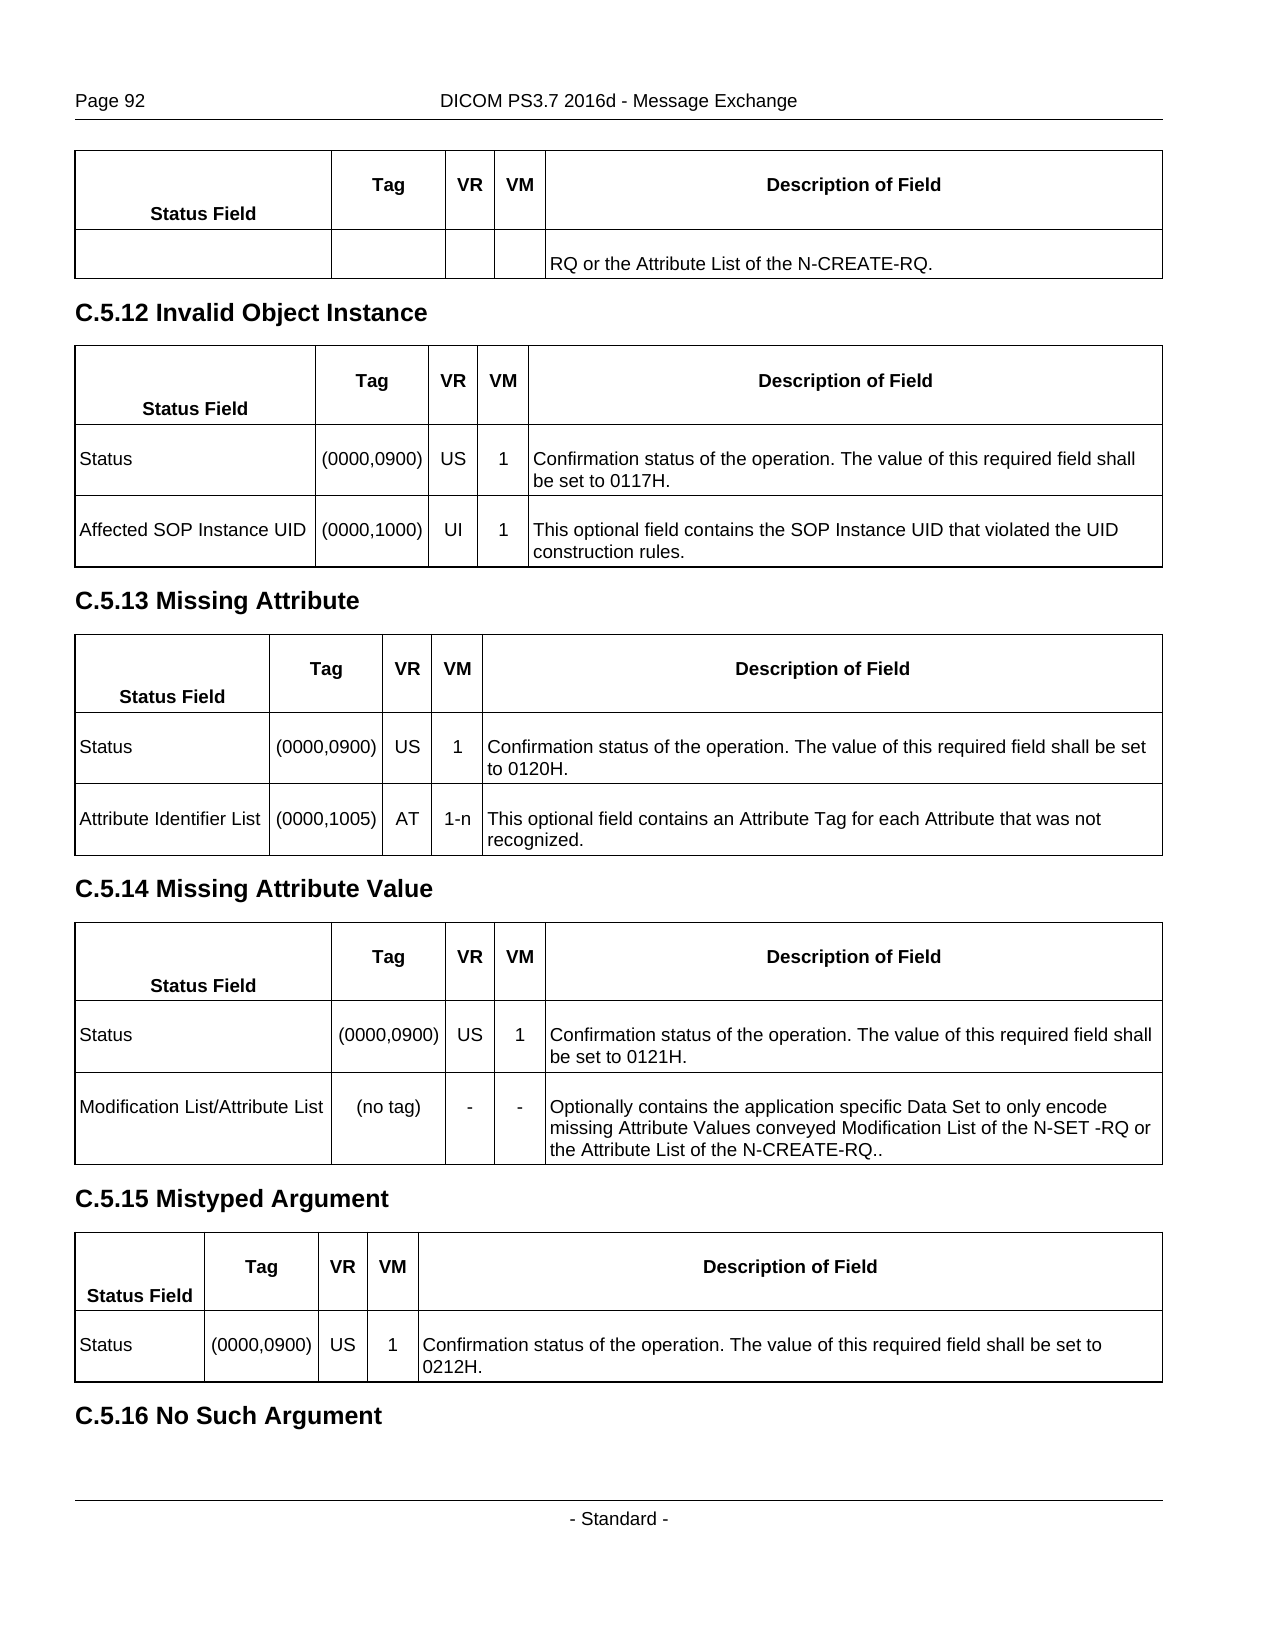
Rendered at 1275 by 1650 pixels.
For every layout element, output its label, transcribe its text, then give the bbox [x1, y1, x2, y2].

table_cell (0000,0900) [205, 1311, 318, 1381]
table_header VM [368, 1233, 418, 1310]
table_header Tag [270, 635, 382, 712]
table_cell Confirmation status of the operation. The value of this required field shall be set to 0120H. [483, 713, 1162, 783]
table_header Status Field [76, 1233, 204, 1310]
table_header VR [383, 635, 431, 712]
text C.5.14 Missing Attribute Value [75, 874, 1162, 903]
table_cell (0000,1000) [316, 496, 428, 566]
table_header Description of Field [546, 923, 1162, 1000]
table_cell US [446, 1001, 494, 1072]
table_cell - [495, 230, 545, 278]
table_cell US [383, 713, 431, 783]
text C.5.15 Mistyped Argument [75, 1184, 1162, 1213]
table_header Status Field [76, 923, 331, 1000]
table_cell Modification List/Attribute List [76, 1073, 331, 1164]
table_cell This optional field contains the SOP Instance UID that violated the UID construction rules. [529, 496, 1162, 566]
table_cell Status [76, 425, 315, 495]
table_header Description of Field [419, 1233, 1162, 1310]
table_cell Status [76, 713, 269, 783]
table_cell AT [383, 784, 431, 854]
text C.5.12 Invalid Object Instance [75, 298, 1162, 327]
table_header VM [478, 346, 528, 424]
table_cell Confirmation status of the operation. The value of this required field shall be set to 0212H. [419, 1311, 1162, 1381]
table_cell (0000,1005) [270, 784, 382, 854]
table_cell Confirmation status of the operation. The value of this required field shall be set to 0117H. [529, 425, 1162, 495]
table_cell This optional field contains an Attribute Tag for each Attribute that was not recognized. [483, 784, 1162, 854]
text C.5.13 Missing Attribute [75, 586, 1162, 615]
table_header Description of Field [529, 346, 1162, 424]
table_cell Affected SOP Instance UID [76, 496, 315, 566]
table_header VR [446, 923, 494, 1000]
table_cell US [319, 1311, 367, 1381]
table_header Tag [332, 151, 445, 228]
table_cell (no tag) [332, 1073, 445, 1164]
table_cell Attribute Identifier List [76, 784, 269, 854]
table_header Description of Field [546, 151, 1162, 228]
table_cell 1 [478, 425, 528, 495]
table_cell - [495, 1073, 545, 1164]
table_header VR [429, 346, 477, 424]
table_cell US [429, 425, 477, 495]
table_cell Status [76, 1311, 204, 1381]
table_cell -RQ or the Attribute List of the N-CREATE-RQ. [546, 230, 1162, 278]
table_header Status Field [76, 346, 315, 424]
table_cell Confirmation status of the operation. The value of this required field shall be set to 0121H. [546, 1001, 1162, 1072]
text C.5.16 No Such Argument [75, 1401, 1162, 1430]
table_cell 1 [432, 713, 482, 783]
table_cell 1 [368, 1311, 418, 1381]
table_header VM [432, 635, 482, 712]
table_cell Optionally contains the application specific Data Set to only encode missing Attribute Values conveyed Modification List of the N-SET -RQ or the Attribute List of the N-CREATE-RQ.. [546, 1073, 1162, 1164]
table_header VR [446, 151, 494, 228]
table_cell [332, 230, 445, 278]
table_cell (0000,0900) [316, 425, 428, 495]
table_header VM [495, 923, 545, 1000]
table_header VR [319, 1233, 367, 1310]
table_cell Status [76, 1001, 331, 1072]
table_cell 1 [478, 496, 528, 566]
table_cell 1-n [432, 784, 482, 854]
table_cell - [446, 1073, 494, 1164]
table_header Tag [332, 923, 445, 1000]
table_cell (0000,0900) [270, 713, 382, 783]
table_header Description of Field [483, 635, 1162, 712]
table_cell 1 [495, 1001, 545, 1072]
table_header Tag [316, 346, 428, 424]
table_cell [76, 230, 331, 278]
table_cell (0000,0900) [332, 1001, 445, 1072]
table_header Status Field [76, 635, 269, 712]
table_cell UI [429, 496, 477, 566]
table_header Status Field [76, 151, 331, 228]
table_cell - [446, 230, 494, 278]
table_header VM [495, 151, 545, 228]
table_header Tag [205, 1233, 318, 1310]
